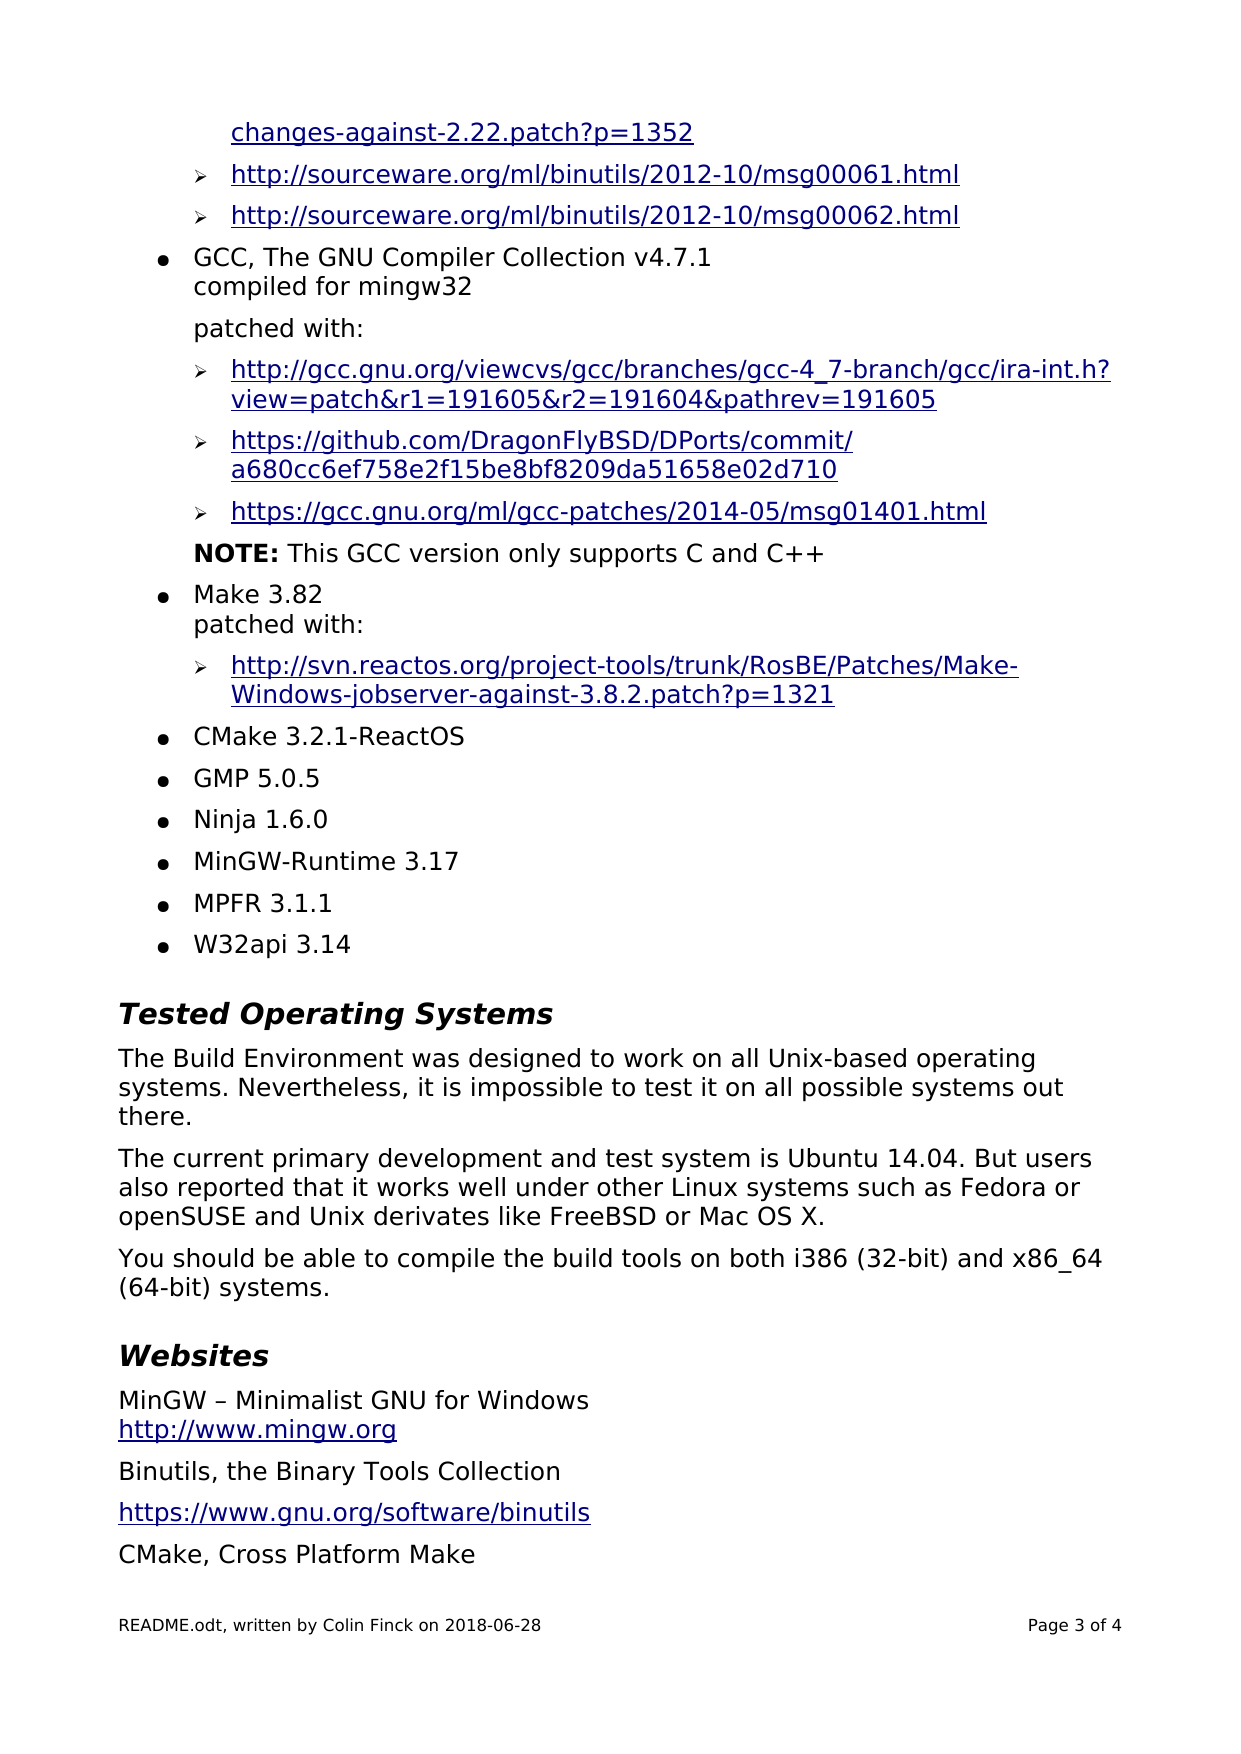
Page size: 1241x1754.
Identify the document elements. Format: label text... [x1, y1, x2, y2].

list http://sourceware.org/ml/binutils/2012-10/msg00062.html [193, 201, 1122, 231]
list changes-against-2.22.patch?p=1352 [193, 118, 1122, 147]
list http://svn.reactos.org/project-tools/trunk/RosBE/Patches/Make-Windows-jobserver-against-3.8.2.patch?p=1321 [193, 651, 1122, 710]
text You should be able to compile the build tools on both i386 (32-bit) and x86_64 (64-bit) systems. [118, 1244, 1122, 1302]
subtitle Tested Operating Systems [118, 997, 1122, 1031]
list MPFR 3.1.1 [156, 889, 1122, 918]
list CMake 3.2.1-ReactOS [156, 722, 1122, 751]
text https://www.gnu.org/software/binutils [118, 1498, 1122, 1528]
list patched with: [156, 314, 1122, 343]
text The current primary development and test system is Ubuntu 14.04. But users also reported that it works well under other Linux systems such as Fedora or openSUSE and Unix derivates like FreeBSD or Mac OS X. [118, 1144, 1122, 1231]
list MinGW-Runtime 3.17 [156, 847, 1122, 876]
list https://gcc.gnu.org/ml/gcc-patches/2014-05/msg01401.html [193, 497, 1122, 526]
list Ninja 1.6.0 [156, 806, 1122, 835]
list NOTE: This GCC version only supports C and C++ [156, 539, 1122, 568]
subtitle Websites [118, 1339, 1122, 1373]
text CMake, Cross Platform Make [118, 1540, 1122, 1569]
list GCC, The GNU Compiler Collection v4.7.1 compiled for mingw32 [156, 243, 1122, 301]
text MinGW – Minimalist GNU for Windows http://www.mingw.org [118, 1386, 1122, 1444]
list Make 3.82 patched with: [156, 581, 1122, 639]
list http://gcc.gnu.org/viewcvs/gcc/branches/gcc-4_7-branch/gcc/ira-int.h?view=patch&r1=191605&r2=191604&pathrev=191605 [193, 356, 1122, 414]
list W32api 3.14 [156, 931, 1122, 960]
text Binutils, the Binary Tools Collection [118, 1457, 1122, 1486]
list GMP 5.0.5 [156, 764, 1122, 793]
list http://sourceware.org/ml/binutils/2012-10/msg00061.html [193, 160, 1122, 189]
list https://github.com/DragonFlyBSD/DPorts/commit/a680cc6ef758e2f15be8bf8209da51658e02d710 [193, 426, 1122, 485]
text The Build Environment was designed to work on all Unix-based operating systems. Nevertheless, it is impossible to test it on all possible systems out there. [118, 1044, 1122, 1131]
